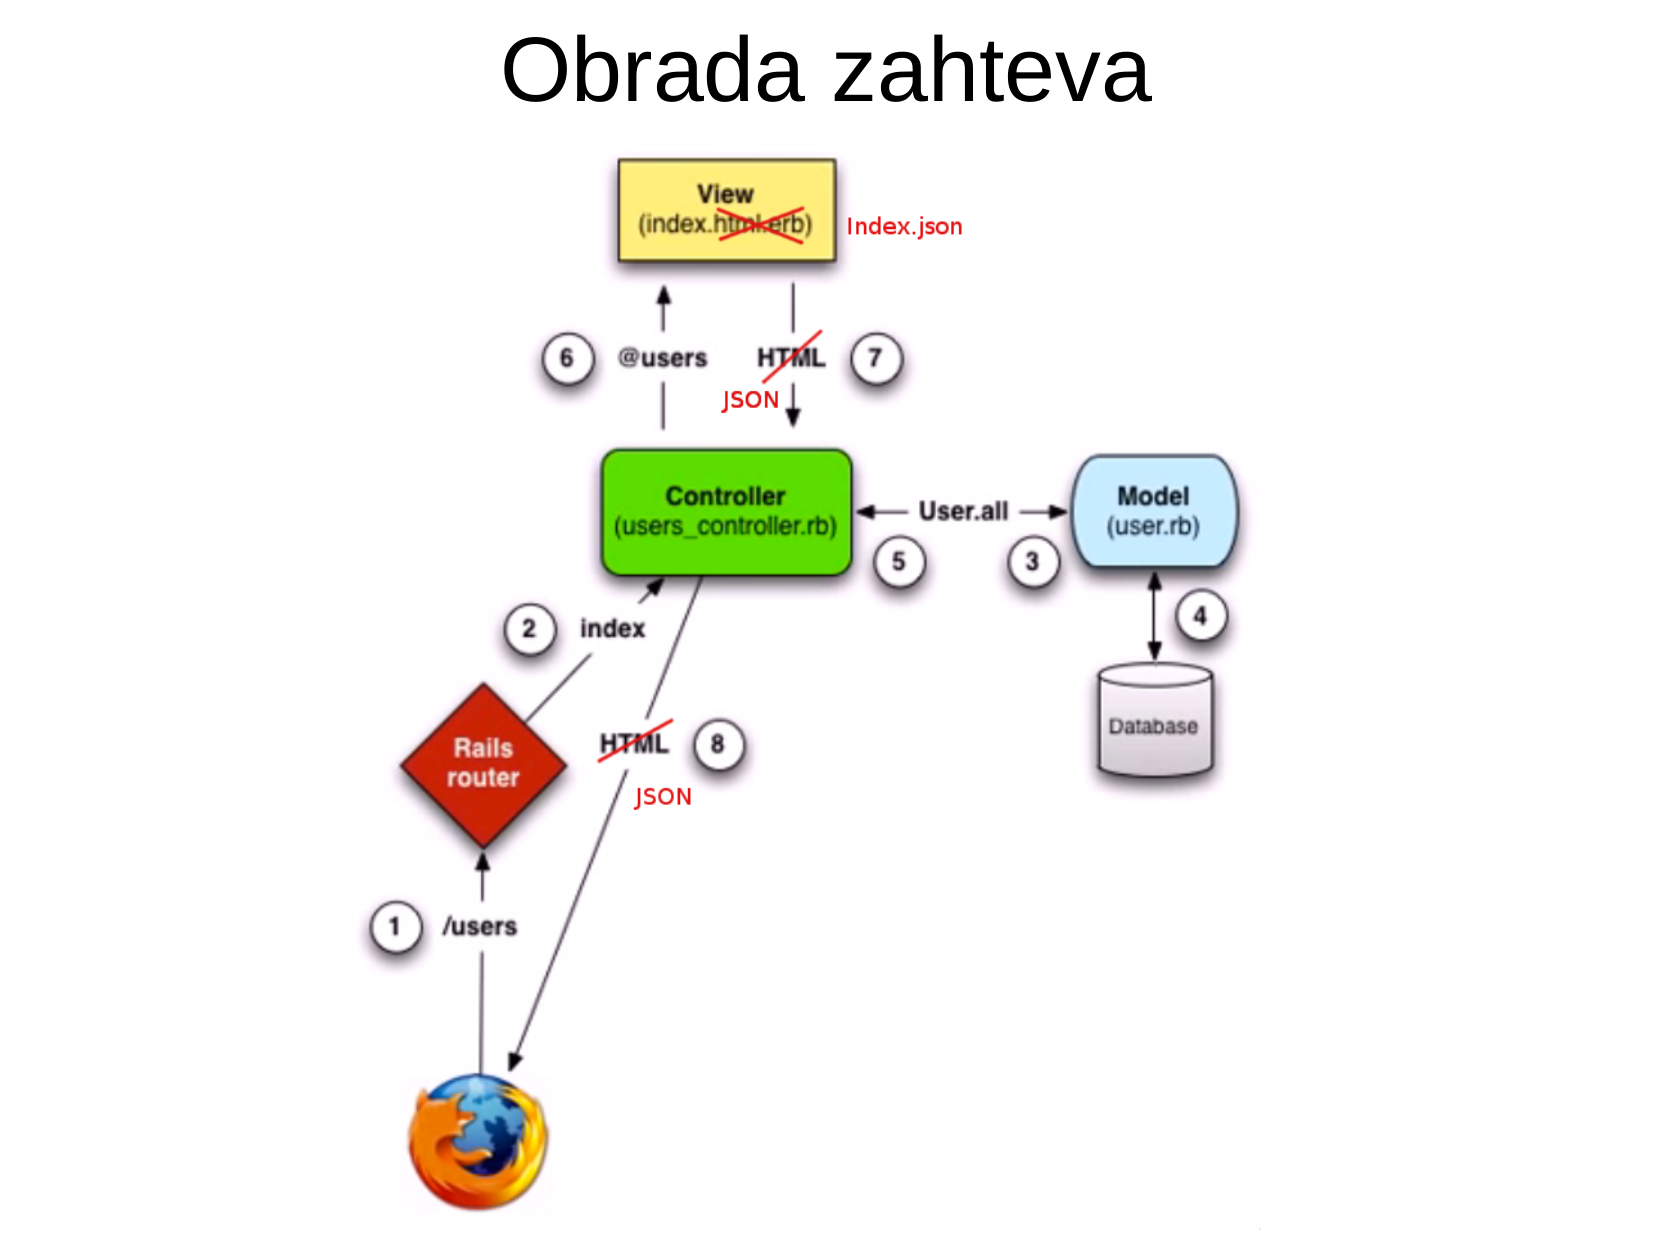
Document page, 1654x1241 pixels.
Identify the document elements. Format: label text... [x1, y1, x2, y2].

picture [345, 133, 1261, 1231]
title Obrada zahteva [82, 18, 1571, 122]
